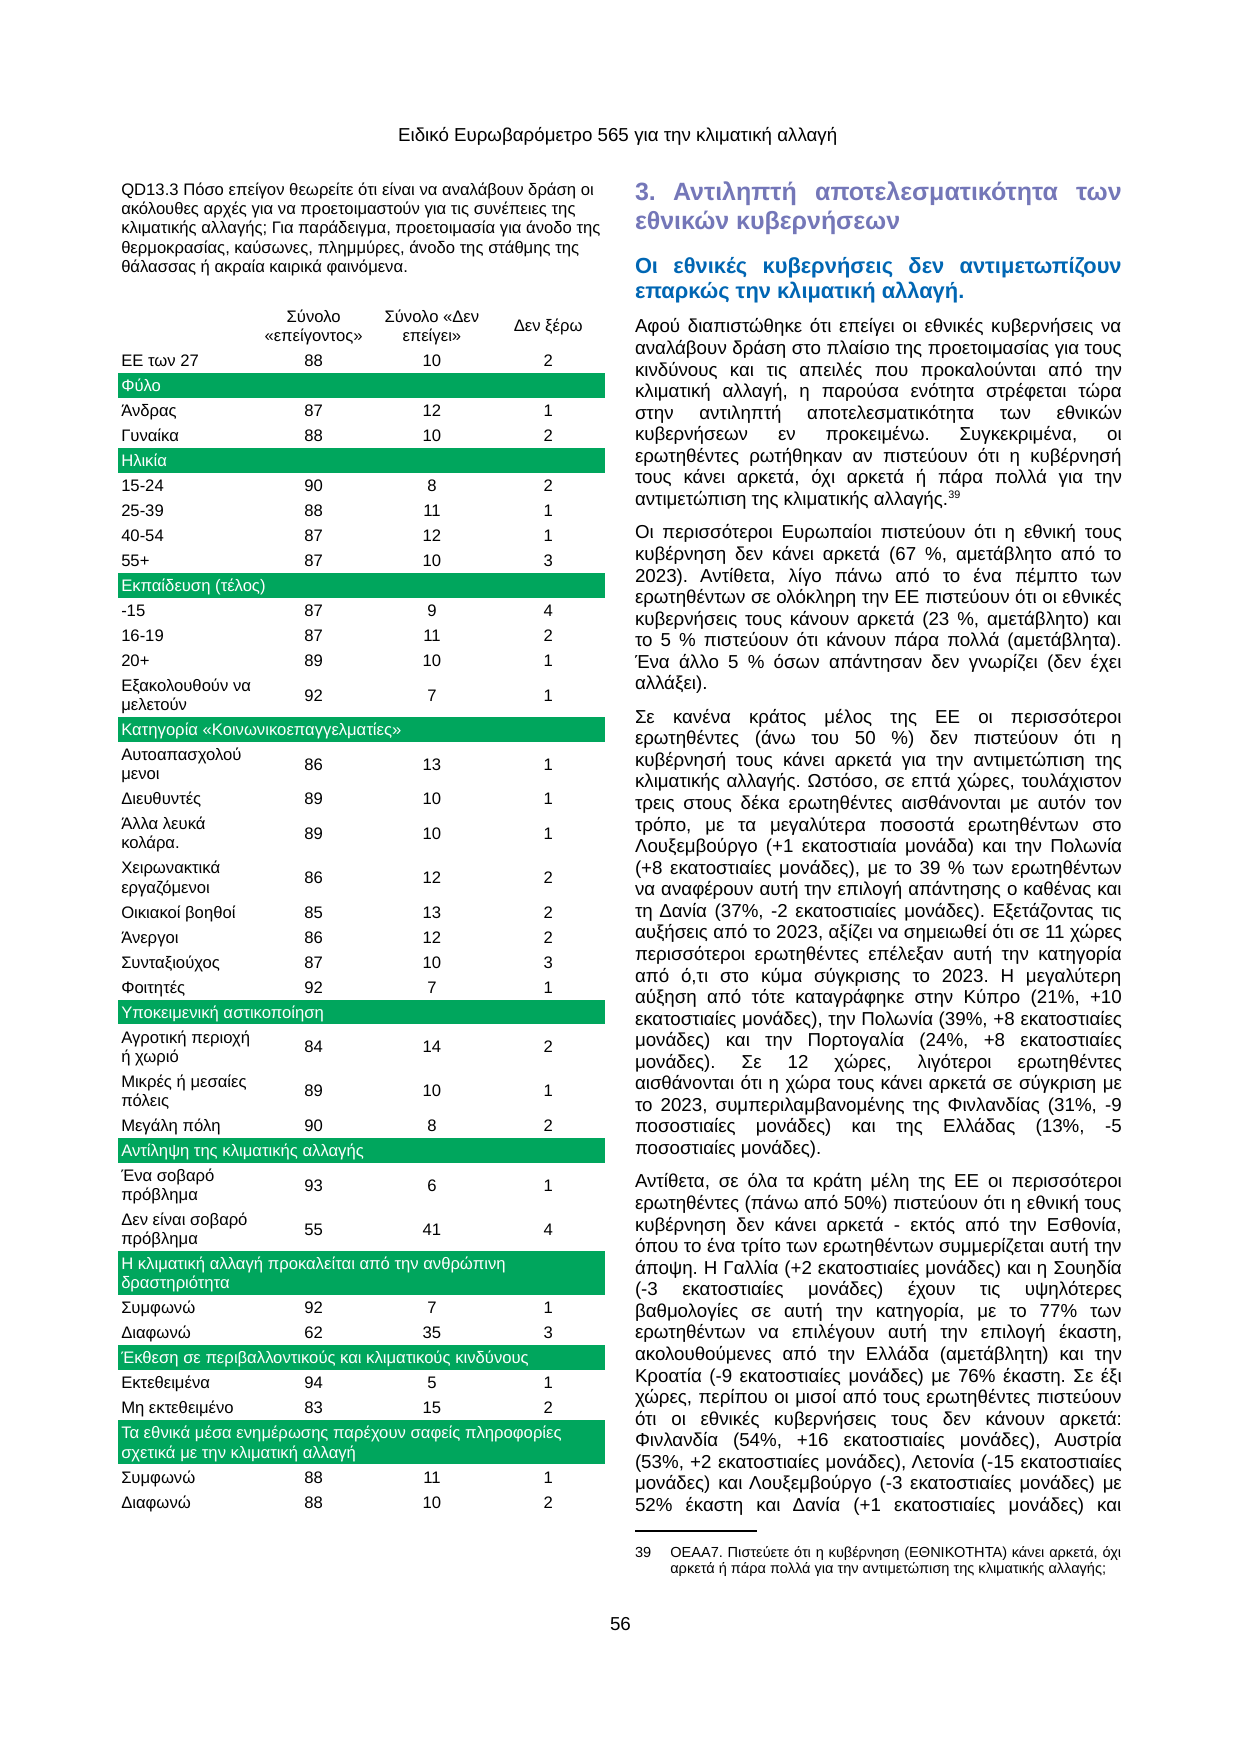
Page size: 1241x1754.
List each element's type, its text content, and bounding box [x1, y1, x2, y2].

subtitle 3. Αντιληπτή αποτελεσματικότητα των εθνικών κυβερνήσεων [635, 177, 1122, 234]
table_cell 89 [254, 811, 373, 855]
table_cell 92 [254, 673, 373, 717]
table_cell 11 [373, 623, 490, 648]
table_cell Εκτεθειμένα [118, 1370, 254, 1395]
table_cell 84 [254, 1025, 373, 1069]
table_cell 10 [373, 1069, 490, 1113]
table_cell 2 [490, 855, 605, 899]
table_cell 1 [490, 975, 605, 999]
text Αντίθετα, σε όλα τα κράτη μέλη της ΕΕ οι περισσότεροι ερωτηθέντες (πάνω από 50%) πιστεύουν ότι η εθνική τους κυβέρνηση δεν κάνει αρκετά - εκτός από την Εσθονία, όπου το ένα τρίτο των ερωτηθέντων συμμερίζεται αυτή την άποψη. Η Γαλλία (+2 εκατοστιαίες μονάδες) και η Σουηδία (-3 εκατοστιαίες μονάδες) έχουν τις υψηλότερες βαθμολογίες σε αυτή την κατηγορία, με το 77% των ερωτηθέντων να επιλέγουν αυτή την επιλογή έκαστη, ακολουθούμενες από την Ελλάδα (αμετάβλητη) και την Κροατία (-9 εκατοστιαίες μονάδες) με 76% έκαστη. Σε έξι χώρες, περίπου οι μισοί από τους ερωτηθέντες πιστεύουν ότι οι εθνικές κυβερνήσεις τους δεν κάνουν αρκετά: Φινλανδία (54%, +16 εκατοστιαίες μονάδες), Αυστρία (53%, +2 εκατοστιαίες μονάδες), Λετονία (-15 εκατοστιαίες μονάδες) και Λουξεμβούργο (-3 εκατοστιαίες μονάδες) με 52% έκαστη και Δανία (+1 εκατοστιαίες μονάδες) και [635, 1170, 1122, 1515]
table_cell 87 [254, 598, 373, 623]
table_cell 55+ [118, 548, 254, 573]
table_cell 2 [490, 423, 605, 448]
table_cell 88 [254, 1465, 373, 1489]
table_cell 4 [490, 1207, 605, 1251]
table_cell 1 [490, 498, 605, 523]
table_cell Σύνολο «επείγοντος» [254, 304, 373, 348]
table_cell 10 [373, 811, 490, 855]
table_cell 90 [254, 1113, 373, 1138]
text Σε κανένα κράτος μέλος της ΕΕ οι περισσότεροι ερωτηθέντες (άνω του 50 %) δεν πιστεύουν ότι η κυβέρνησή τους κάνει αρκετά για την αντιμετώπιση της κλιματικής αλλαγής. Ωστόσο, σε επτά χώρες, τουλάχιστον τρεις στους δέκα ερωτηθέντες αισθάνονται με αυτόν τον τρόπο, με τα μεγαλύτερα ποσοστά ερωτηθέντων στο Λουξεμβούργο (+1 εκατοστιαία μονάδα) και την Πολωνία (+8 εκατοστιαίες μονάδες), με το 39 % των ερωτηθέντων να αναφέρουν αυτή την επιλογή απάντησης ο καθένας και τη Δανία (37%, -2 εκατοστιαίες μονάδες). Εξετάζοντας τις αυξήσεις από το 2023, αξίζει να σημειωθεί ότι σε 11 χώρες περισσότεροι ερωτηθέντες επέλεξαν αυτή την κατηγορία από ό,τι στο κύμα σύγκρισης το 2023. Η μεγαλύτερη αύξηση από τότε καταγράφηκε στην Κύπρο (21%, +10 εκατοστιαίες μονάδες), την Πολωνία (39%, +8 εκατοστιαίες μονάδες) και την Πορτογαλία (24%, +8 εκατοστιαίες μονάδες). Σε 12 χώρες, λιγότεροι ερωτηθέντες αισθάνονται ότι η χώρα τους κάνει αρκετά σε σύγκριση με το 2023, συμπεριλαμβανομένης της Φινλανδίας (31%, -9 ποσοστιαίες μονάδες) και της Ελλάδας (13%, -5 ποσοστιαίες μονάδες). [635, 706, 1122, 1158]
table_cell Οικιακοί βοηθοί [118, 900, 254, 924]
table_cell Γυναίκα [118, 423, 254, 448]
table_cell 1 [490, 523, 605, 548]
table_cell Χειρωνακτικά εργαζόμενοι [118, 855, 254, 899]
table_cell 87 [254, 623, 373, 648]
table_cell 5 [373, 1370, 490, 1395]
table_cell 41 [373, 1207, 490, 1251]
table_cell 86 [254, 925, 373, 949]
table_cell 88 [254, 348, 373, 373]
table_cell Μικρές ή μεσαίες πόλεις [118, 1069, 254, 1113]
table_cell 2 [490, 925, 605, 949]
table_cell [373, 279, 490, 304]
table_cell 89 [254, 648, 373, 673]
table_cell 2 [490, 1490, 605, 1514]
table_cell 11 [373, 498, 490, 523]
table_cell 2 [490, 623, 605, 648]
table_cell 62 [254, 1320, 373, 1345]
table_cell 20+ [118, 648, 254, 673]
table_cell Αγροτική περιοχή ή χωριό [118, 1025, 254, 1069]
table_cell Συμφωνώ [118, 1295, 254, 1320]
table_cell Η κλιματική αλλαγή προκαλείται από την ανθρώπινη δραστηριότητα [118, 1251, 605, 1295]
text Αφού διαπιστώθηκε ότι επείγει οι εθνικές κυβερνήσεις να αναλάβουν δράση στο πλαίσιο της προετοιμασίας για τους κινδύνους και τις απειλές που προκαλούνται από την κλιματική αλλαγή, η παρούσα ενότητα στρέφεται τώρα στην αντιληπτή αποτελεσματικότητα των εθνικών κυβερνήσεων εν προκειμένω. Συγκεκριμένα, οι ερωτηθέντες ρωτήθηκαν αν πιστεύουν ότι η κυβέρνησή τους κάνει αρκετά, όχι αρκετά ή πάρα πολλά για την αντιμετώπιση της κλιματικής αλλαγής. [635, 315, 1122, 509]
table_cell 8 [373, 473, 490, 498]
text ΟΕΑΑ7. Πιστεύετε ότι η κυβέρνηση (ΕΘΝΙΚΟΤΗΤΑ) κάνει αρκετά, όχι αρκετά ή πάρα πολλά για την αντιμετώπιση της κλιματικής αλλαγής; [635, 1543, 1122, 1577]
table_cell 3 [490, 950, 605, 974]
table_cell Συνταξιούχος [118, 950, 254, 974]
table_cell 1 [490, 1069, 605, 1113]
table_cell 2 [490, 1025, 605, 1069]
table_cell 12 [373, 398, 490, 423]
table_cell 94 [254, 1370, 373, 1395]
table_cell Εκπαίδευση (τέλος) [118, 573, 605, 598]
table_cell Υποκειμενική αστικοποίηση [118, 1000, 605, 1024]
table_cell [490, 279, 605, 304]
table_cell 2 [490, 900, 605, 924]
table_cell [254, 279, 373, 304]
table_cell Έκθεση σε περιβαλλοντικούς και κλιματικούς κινδύνους [118, 1345, 605, 1370]
table_header QD13.3 Πόσο επείγον θεωρείτε ότι είναι να αναλάβουν δράση οι ακόλουθες αρχές για να προετοιμαστούν για τις συνέπειες της κλιματικής αλλαγής; Για παράδειγμα, προετοιμασία για άνοδο της θερμοκρασίας, καύσωνες, πλημμύρες, άνοδο της στάθμης της θάλασσας ή ακραία καιρικά φαινόμενα. [118, 177, 605, 279]
table_cell Σύνολο «Δεν επείγει» [373, 304, 490, 348]
table_cell Κατηγορία «Κοινωνικοεπαγγελματίες» [118, 717, 605, 742]
table_cell 86 [254, 855, 373, 899]
table_cell 2 [490, 348, 605, 373]
table_cell 13 [373, 900, 490, 924]
table_cell 86 [254, 742, 373, 786]
table_cell Διαφωνώ [118, 1320, 254, 1345]
table_cell Δεν είναι σοβαρό πρόβλημα [118, 1207, 254, 1251]
table_cell 87 [254, 548, 373, 573]
table_cell 8 [373, 1113, 490, 1138]
table_cell 1 [490, 648, 605, 673]
table_cell 87 [254, 950, 373, 974]
table_cell 90 [254, 473, 373, 498]
table_cell 7 [373, 673, 490, 717]
table_cell 10 [373, 648, 490, 673]
table_cell 87 [254, 523, 373, 548]
table_cell 3 [490, 548, 605, 573]
table_cell [118, 304, 254, 348]
table_cell 10 [373, 423, 490, 448]
table_cell 1 [490, 1295, 605, 1320]
table_cell 7 [373, 975, 490, 999]
table_cell 1 [490, 673, 605, 717]
table_cell 1 [490, 786, 605, 811]
table_cell Ένα σοβαρό πρόβλημα [118, 1163, 254, 1207]
table_cell 10 [373, 548, 490, 573]
table_cell 92 [254, 975, 373, 999]
table_cell Διευθυντές [118, 786, 254, 811]
table_cell 89 [254, 786, 373, 811]
table_cell 10 [373, 950, 490, 974]
table_cell 11 [373, 1465, 490, 1489]
table_cell Φοιτητές [118, 975, 254, 999]
table_cell -15 [118, 598, 254, 623]
table_cell 15-24 [118, 473, 254, 498]
table_cell Συμφωνώ [118, 1465, 254, 1489]
table_cell Εξακολουθούν να μελετούν [118, 673, 254, 717]
table_cell 40-54 [118, 523, 254, 548]
table_cell 10 [373, 1490, 490, 1514]
table_cell 1 [490, 398, 605, 423]
table_cell 2 [490, 473, 605, 498]
table_cell 12 [373, 925, 490, 949]
table_cell 9 [373, 598, 490, 623]
table_cell 6 [373, 1163, 490, 1207]
table_cell 1 [490, 1465, 605, 1489]
table_cell 13 [373, 742, 490, 786]
table_cell 10 [373, 786, 490, 811]
table_cell 88 [254, 423, 373, 448]
table_cell 2 [490, 1395, 605, 1420]
table_cell 93 [254, 1163, 373, 1207]
table_cell 3 [490, 1320, 605, 1345]
table_cell Άνεργοι [118, 925, 254, 949]
table_cell Ηλικία [118, 448, 605, 473]
table_cell 87 [254, 398, 373, 423]
table_cell 7 [373, 1295, 490, 1320]
table_cell 1 [490, 742, 605, 786]
table_cell Μεγάλη πόλη [118, 1113, 254, 1138]
table_cell 15 [373, 1395, 490, 1420]
table_cell Αυτοαπασχολούμενοι [118, 742, 254, 786]
table_cell Δεν ξέρω [490, 304, 605, 348]
table_cell 4 [490, 598, 605, 623]
table_cell 92 [254, 1295, 373, 1320]
table_cell 2 [490, 1113, 605, 1138]
table_cell Αντίληψη της κλιματικής αλλαγής [118, 1138, 605, 1163]
table_cell 10 [373, 348, 490, 373]
table_cell Διαφωνώ [118, 1490, 254, 1514]
table_cell 16-19 [118, 623, 254, 648]
table_cell 89 [254, 1069, 373, 1113]
table_cell 88 [254, 1490, 373, 1514]
table_cell 85 [254, 900, 373, 924]
table_cell 1 [490, 1163, 605, 1207]
table_cell 25-39 [118, 498, 254, 523]
table_cell Φύλο [118, 373, 605, 398]
table_cell 12 [373, 523, 490, 548]
table_cell 14 [373, 1025, 490, 1069]
table_cell Μη εκτεθειμένο [118, 1395, 254, 1420]
table_cell ΕΕ των 27 [118, 348, 254, 373]
table_cell 1 [490, 811, 605, 855]
table_cell 12 [373, 855, 490, 899]
table_cell Τα εθνικά μέσα ενημέρωσης παρέχουν σαφείς πληροφορίες σχετικά με την κλιματική αλλαγή [118, 1420, 605, 1464]
table_cell Άλλα λευκά κολάρα. [118, 811, 254, 855]
text Οι περισσότεροι Ευρωπαίοι πιστεύουν ότι η εθνική τους κυβέρνηση δεν κάνει αρκετά (67 %, αμετάβλητο από το 2023). Αντίθετα, λίγο πάνω από το ένα πέμπτο των ερωτηθέντων σε ολόκληρη την ΕΕ πιστεύουν ότι οι εθνικές κυβερνήσεις τους κάνουν αρκετά (23 %, αμετάβλητο) και το 5 % πιστεύουν ότι κάνουν πάρα πολλά (αμετάβλητα). Ένα άλλο 5 % όσων απάντησαν δεν γνωρίζει (δεν έχει αλλάξει). [635, 521, 1122, 694]
table_cell 35 [373, 1320, 490, 1345]
text Οι εθνικές κυβερνήσεις δεν αντιμετωπίζουν επαρκώς την κλιματική αλλαγή. [635, 253, 1122, 303]
table_cell 55 [254, 1207, 373, 1251]
table_cell Άνδρας [118, 398, 254, 423]
table_cell 83 [254, 1395, 373, 1420]
table_cell 88 [254, 498, 373, 523]
table_cell [118, 279, 254, 304]
table_cell 1 [490, 1370, 605, 1395]
